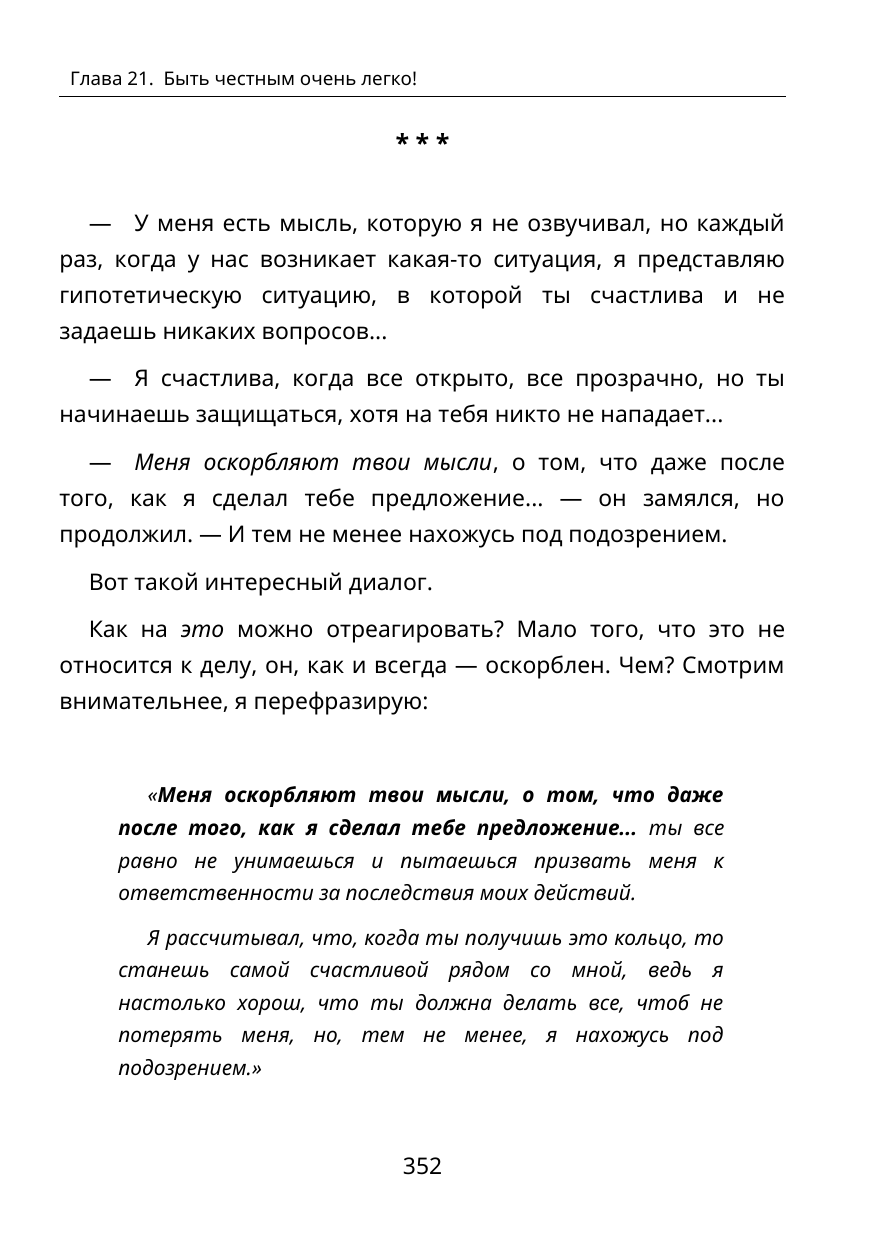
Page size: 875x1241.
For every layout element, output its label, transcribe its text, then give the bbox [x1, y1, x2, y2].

text Вот такой интересный диалог. [59, 566, 786, 597]
text Как на это можно отреагировать? Мало того, что это не относится к делу, он, как и всегда — оскорблен. Чем? Смотрим внимательнее, я перефразирую: [59, 613, 786, 716]
list Меня оскорбляют твои мысли, о том, что даже после того, как я сделал тебе предложение... — он замялся, но продолжил. — И тем не менее нахожусь под подозрением. [59, 446, 786, 549]
text Я рассчитывал, что, когда ты получишь это кольцо, то станешь самой счастливой рядом со мной, ведь я настолько хорош, что ты должна делать все, чтоб не потерять меня, но, тем не менее, я нахожусь под подозрением.» [118, 923, 727, 1082]
list У меня есть мысль, которую я не озвучивал, но каждый раз, когда у нас возникает какая-то ситуация, я представляю гипотетическую ситуацию, в которой ты счастлива и не задаешь никаких вопросов... [59, 207, 786, 346]
list Я счастлива, когда все открыто, все прозрачно, но ты начинаешь защищаться, хотя на тебя никто не нападает... [59, 362, 786, 429]
subtitle * * * [59, 126, 786, 160]
text «Меня оскорбляют твои мысли, о том, что даже после того, как я сделал тебе предложение... ты все равно не унимаешься и пытаешься призвать меня к ответственности за последствия моих действий. [118, 781, 727, 907]
